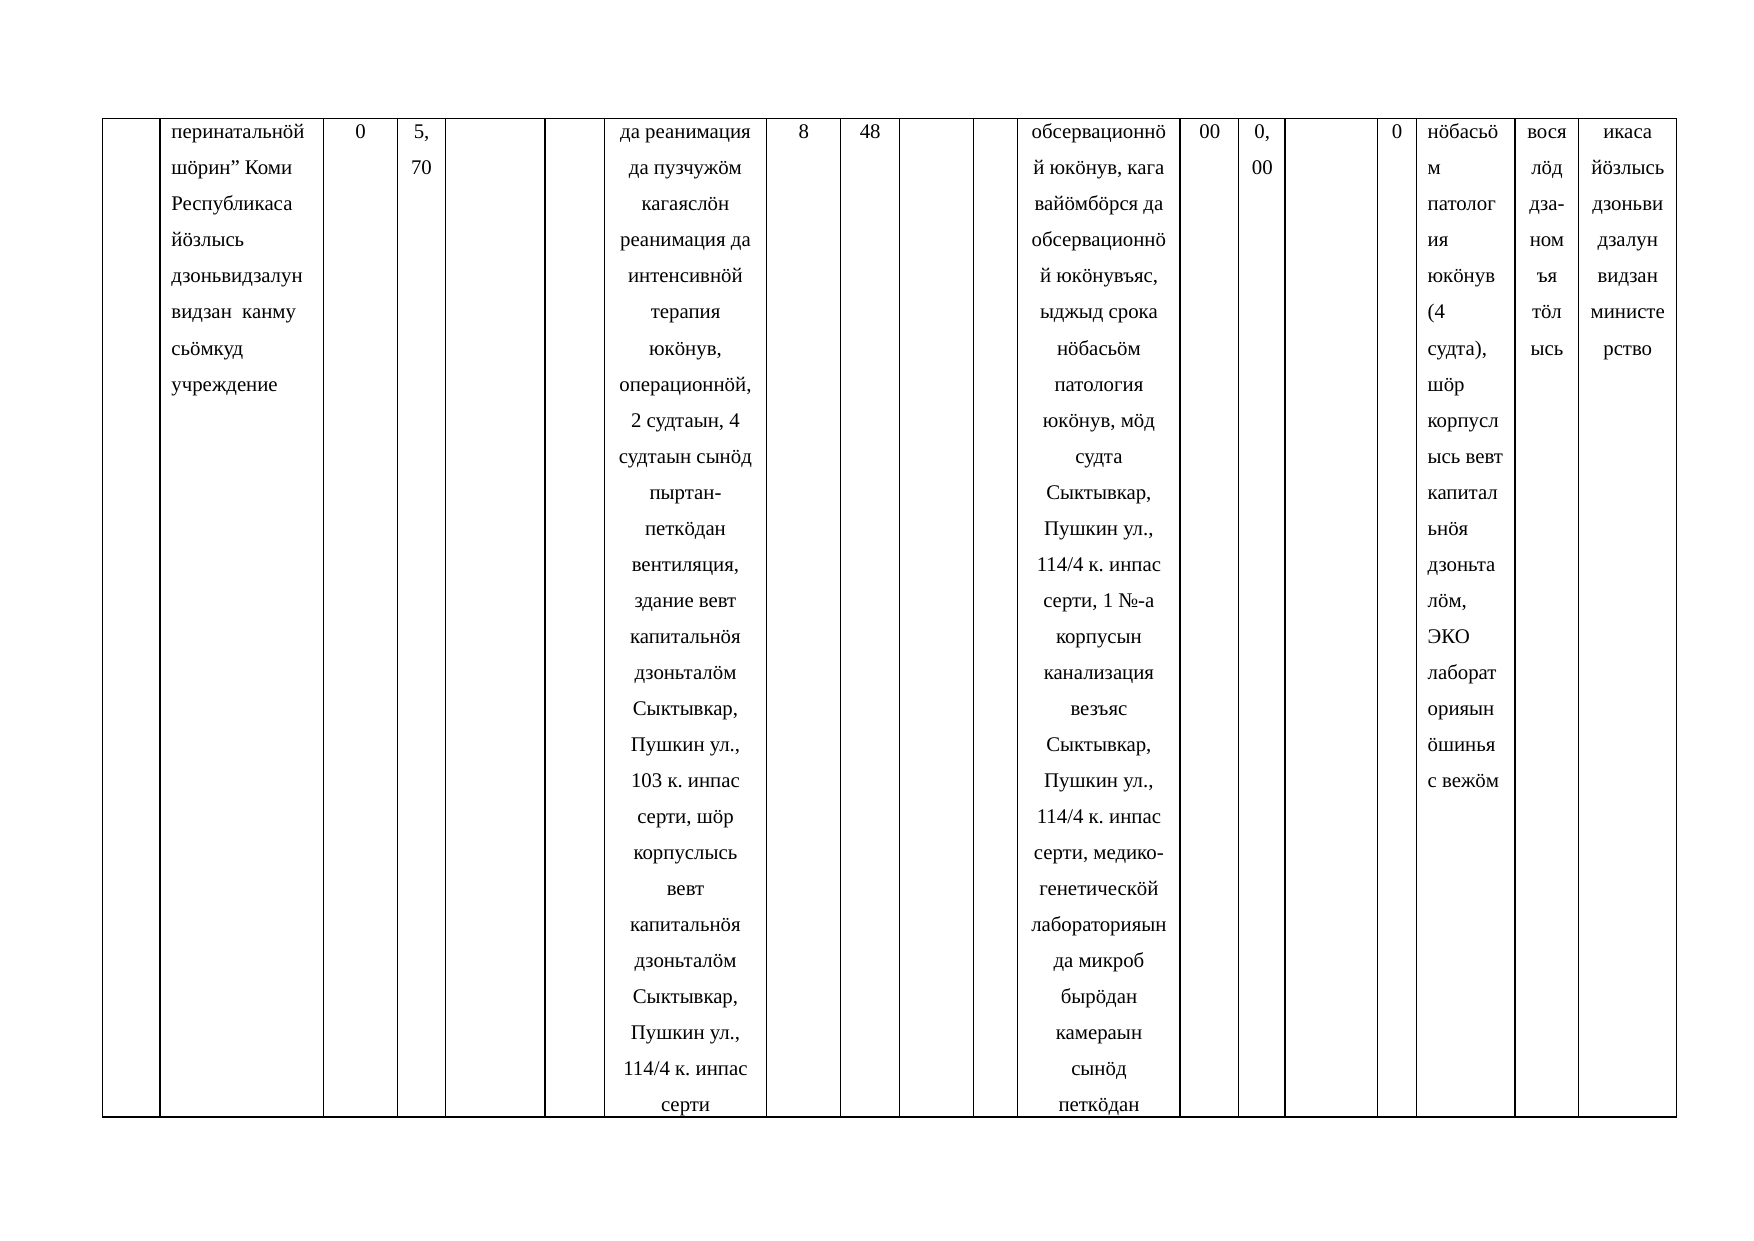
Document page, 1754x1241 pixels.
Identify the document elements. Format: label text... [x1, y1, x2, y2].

table_cell [103, 119, 159, 1116]
table_cell 48 [841, 119, 899, 1116]
table_cell [974, 119, 1017, 1116]
table_cell [900, 119, 973, 1116]
table_cell 5,70 [398, 119, 445, 1116]
table_cell 0 [324, 119, 397, 1116]
table_cell [546, 119, 604, 1116]
table_cell вося лӧддза-номъя тӧлысь [1516, 119, 1578, 1116]
table_cell 0 [1378, 119, 1416, 1116]
table_cell 0,00 [1239, 119, 1284, 1116]
table_cell икаса йӧзлысь дзоньвидзалун видзан министерство [1579, 119, 1676, 1116]
table_cell да реанимация да пузчужӧм кагаяслӧн реанимация да интенсивнӧй терапия юкӧнув, операционнӧй, 2 судтаын, 4 судтаын сынӧд пыртан-петкӧдан вентиляция, здание вевт капитальнӧя дзоньталӧм Сыктывкар, Пушкин ул., 103 к. инпас серти, шӧр корпуслысь вевт капитальнӧя дзоньталӧм Сыктывкар, Пушкин ул., 114/4 к. инпас серти [605, 119, 766, 1116]
table_cell 00 [1181, 119, 1238, 1116]
table_cell перинатальнӧй шӧрин” Коми Республикаса йӧзлысь дзоньвидзалун видзан канму сьӧмкуд учреждение [161, 119, 323, 1116]
table_cell [446, 119, 544, 1116]
table_cell обсервационнӧй юкӧнув, кага вайӧмбӧрся да обсервационнӧй юкӧнувъяс, ыджыд срока нӧбасьӧм патология юкӧнув, мӧд судта Сыктывкар, Пушкин ул., 114/4 к. инпас серти, 1 №-а корпусын канализация везъяс Сыктывкар, Пушкин ул., 114/4 к. инпас серти, медико-генетическӧй лабораторияын да микроб бырӧдан камераын сынӧд петкӧдан [1018, 119, 1179, 1116]
table_cell нӧбасьӧм патология юкӧнув (4 судта), шӧр корпуслысь вевт капитальнӧя дзоньталӧм, ЭКО лабораторияын ӧшиньяс вежӧм [1417, 119, 1514, 1116]
table_cell 8 [767, 119, 840, 1116]
table_cell [1286, 119, 1377, 1116]
